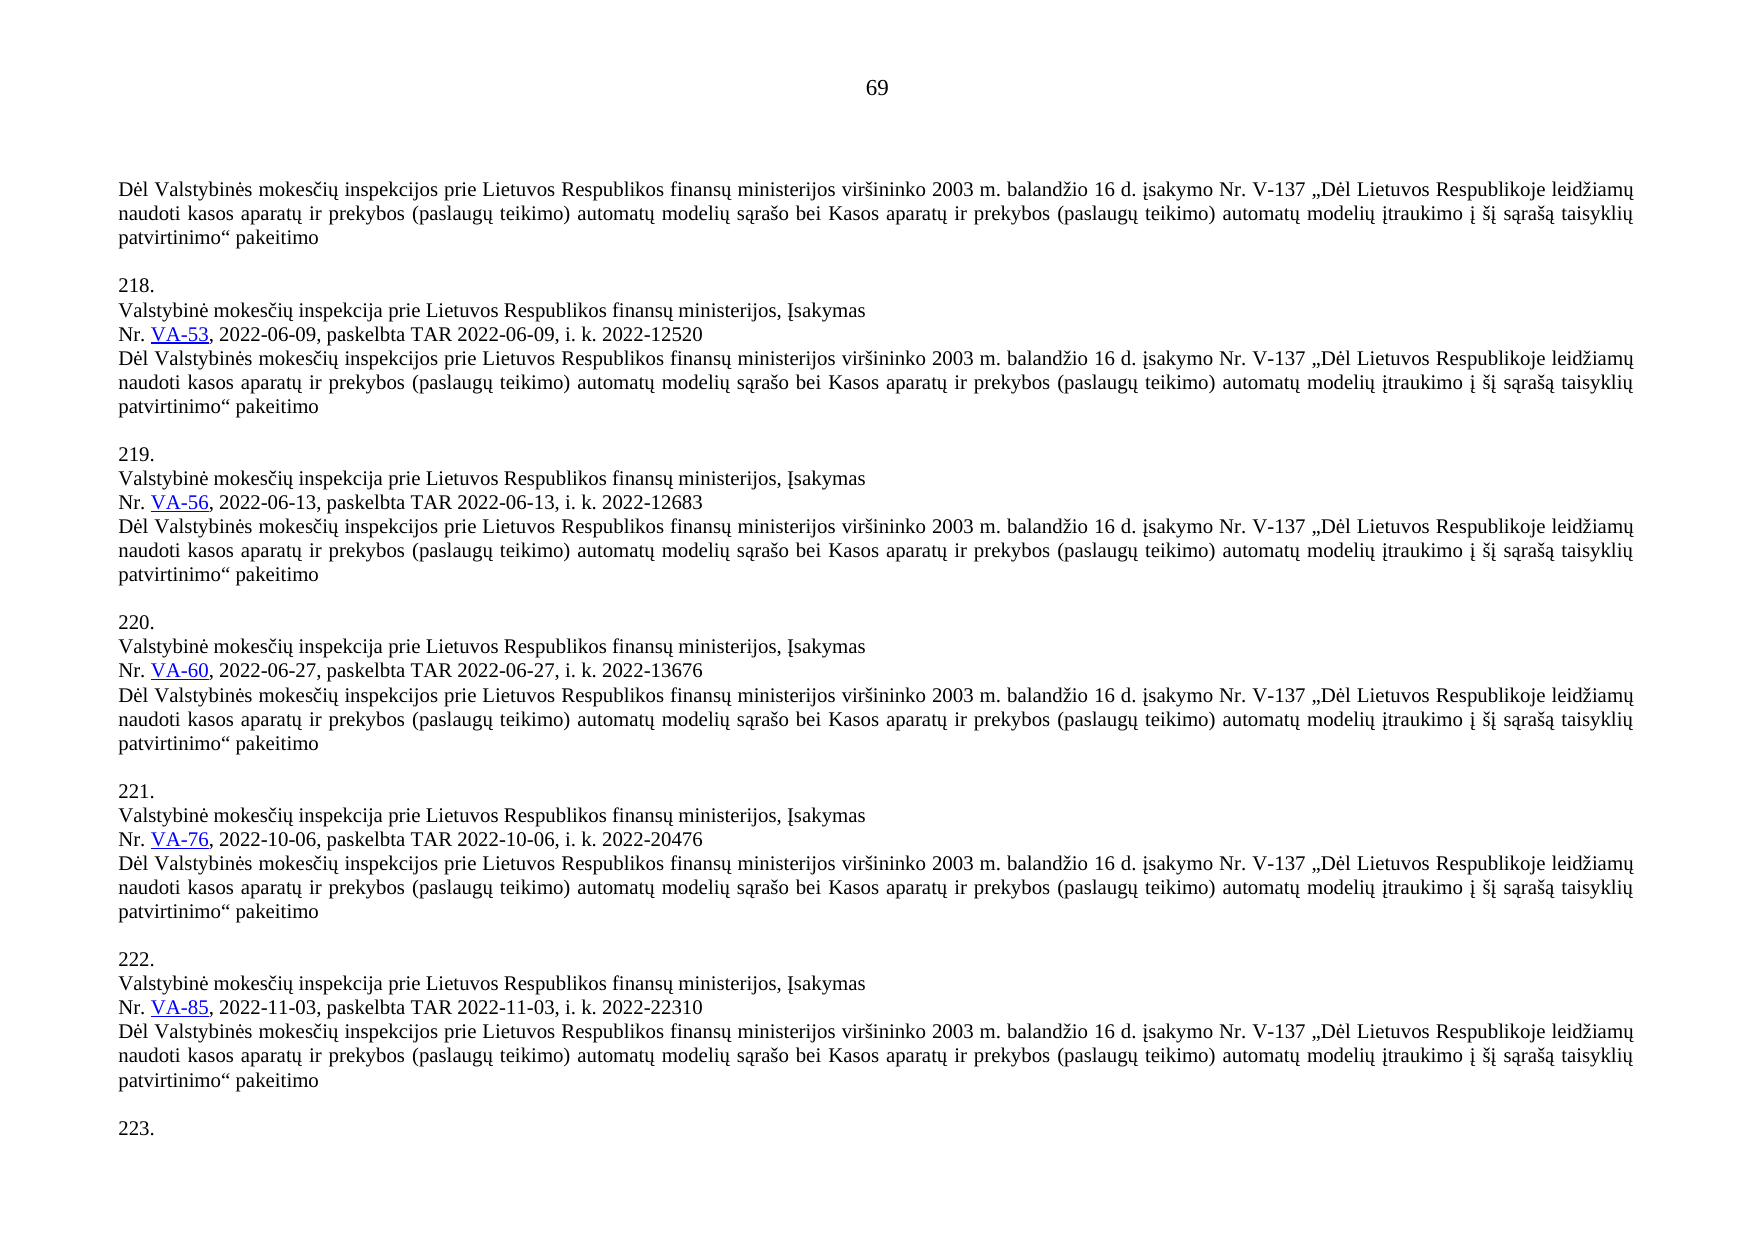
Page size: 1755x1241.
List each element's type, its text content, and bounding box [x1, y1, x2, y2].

text Valstybinė mokesčių inspekcija prie Lietuvos Respublikos finansų ministerijos, Įsakymas [118, 297, 1636, 322]
text Valstybinė mokesčių inspekcija prie Lietuvos Respublikos finansų ministerijos, Įsakymas [118, 971, 1636, 995]
text Dėl Valstybinės mokesčių inspekcijos prie Lietuvos Respublikos finansų ministerijos viršininko 2003 m. balandžio 16 d. įsakymo Nr. V-137 „Dėl Lietuvos Respublikoje leidžiamų naudoti kasos aparatų ir prekybos (paslaugų teikimo) automatų modelių sąrašo bei Kasos aparatų ir prekybos (paslaugų teikimo) automatų modelių įtraukimo į šį sąrašą taisyklių patvirtinimo“ pakeitimo [118, 1019, 1636, 1092]
text Valstybinė mokesčių inspekcija prie Lietuvos Respublikos finansų ministerijos, Įsakymas [118, 634, 1636, 658]
text 221. [118, 779, 1636, 803]
text Valstybinė mokesčių inspekcija prie Lietuvos Respublikos finansų ministerijos, Įsakymas [118, 803, 1636, 827]
text Dėl Valstybinės mokesčių inspekcijos prie Lietuvos Respublikos finansų ministerijos viršininko 2003 m. balandžio 16 d. įsakymo Nr. V-137 „Dėl Lietuvos Respublikoje leidžiamų naudoti kasos aparatų ir prekybos (paslaugų teikimo) automatų modelių sąrašo bei Kasos aparatų ir prekybos (paslaugų teikimo) automatų modelių įtraukimo į šį sąrašą taisyklių patvirtinimo“ pakeitimo [118, 682, 1636, 755]
text 220. [118, 610, 1636, 634]
text Nr. VA-60, 2022-06-27, paskelbta TAR 2022-06-27, i. k. 2022-13676 [118, 658, 1636, 682]
text Dėl Valstybinės mokesčių inspekcijos prie Lietuvos Respublikos finansų ministerijos viršininko 2003 m. balandžio 16 d. įsakymo Nr. V-137 „Dėl Lietuvos Respublikoje leidžiamų naudoti kasos aparatų ir prekybos (paslaugų teikimo) automatų modelių sąrašo bei Kasos aparatų ir prekybos (paslaugų teikimo) automatų modelių įtraukimo į šį sąrašą taisyklių patvirtinimo“ pakeitimo [118, 346, 1636, 418]
text Dėl Valstybinės mokesčių inspekcijos prie Lietuvos Respublikos finansų ministerijos viršininko 2003 m. balandžio 16 d. įsakymo Nr. V-137 „Dėl Lietuvos Respublikoje leidžiamų naudoti kasos aparatų ir prekybos (paslaugų teikimo) automatų modelių sąrašo bei Kasos aparatų ir prekybos (paslaugų teikimo) automatų modelių įtraukimo į šį sąrašą taisyklių patvirtinimo“ pakeitimo [118, 177, 1636, 249]
text Nr. VA-76, 2022-10-06, paskelbta TAR 2022-10-06, i. k. 2022-20476 [118, 827, 1636, 851]
text Nr. VA-56, 2022-06-13, paskelbta TAR 2022-06-13, i. k. 2022-12683 [118, 490, 1636, 514]
text Dėl Valstybinės mokesčių inspekcijos prie Lietuvos Respublikos finansų ministerijos viršininko 2003 m. balandžio 16 d. įsakymo Nr. V-137 „Dėl Lietuvos Respublikoje leidžiamų naudoti kasos aparatų ir prekybos (paslaugų teikimo) automatų modelių sąrašo bei Kasos aparatų ir prekybos (paslaugų teikimo) automatų modelių įtraukimo į šį sąrašą taisyklių patvirtinimo“ pakeitimo [118, 514, 1636, 586]
text Dėl Valstybinės mokesčių inspekcijos prie Lietuvos Respublikos finansų ministerijos viršininko 2003 m. balandžio 16 d. įsakymo Nr. V-137 „Dėl Lietuvos Respublikoje leidžiamų naudoti kasos aparatų ir prekybos (paslaugų teikimo) automatų modelių sąrašo bei Kasos aparatų ir prekybos (paslaugų teikimo) automatų modelių įtraukimo į šį sąrašą taisyklių patvirtinimo“ pakeitimo [118, 851, 1636, 923]
text Nr. VA-85, 2022-11-03, paskelbta TAR 2022-11-03, i. k. 2022-22310 [118, 995, 1636, 1019]
text 223. [118, 1116, 1636, 1140]
text Valstybinė mokesčių inspekcija prie Lietuvos Respublikos finansų ministerijos, Įsakymas [118, 466, 1636, 490]
text Nr. VA-53, 2022-06-09, paskelbta TAR 2022-06-09, i. k. 2022-12520 [118, 322, 1636, 346]
text 218. [118, 273, 1636, 297]
text 222. [118, 947, 1636, 971]
text 219. [118, 442, 1636, 466]
